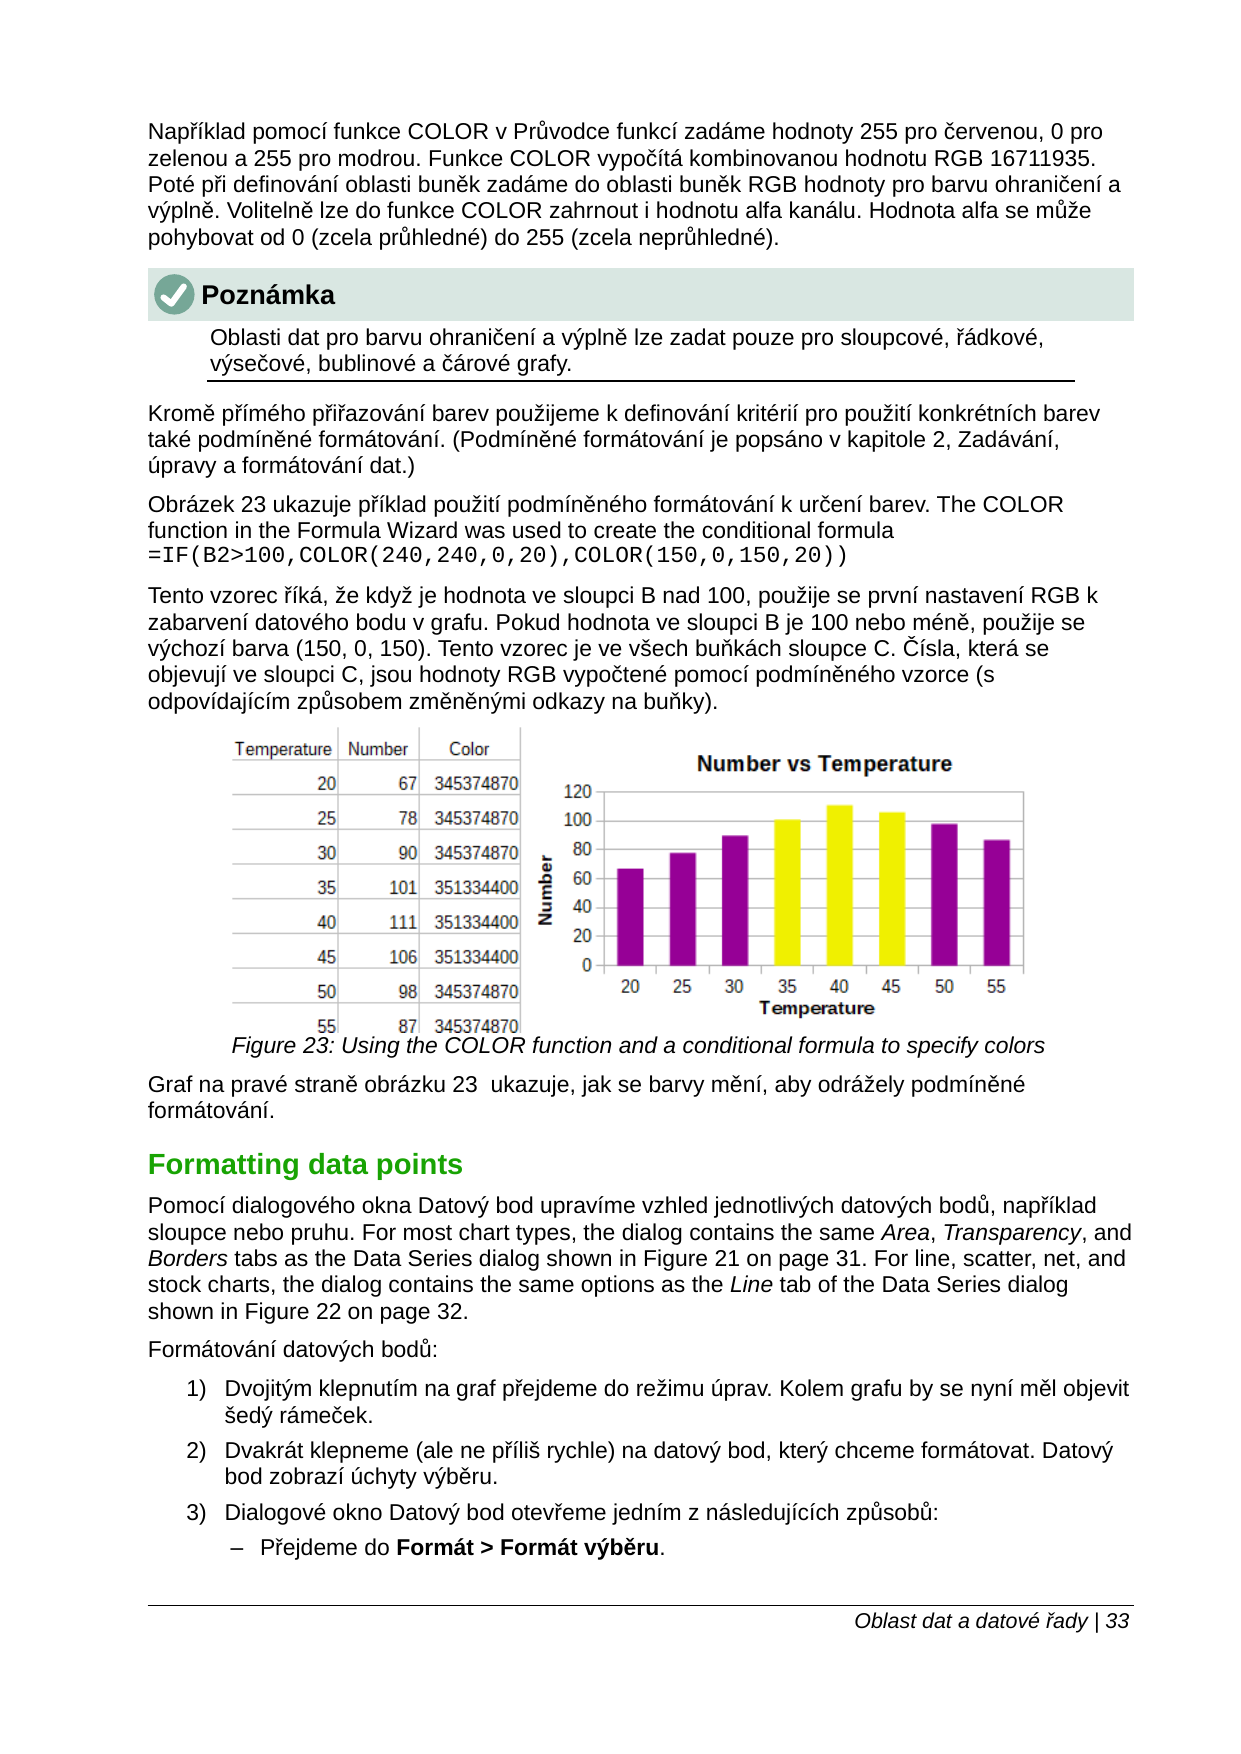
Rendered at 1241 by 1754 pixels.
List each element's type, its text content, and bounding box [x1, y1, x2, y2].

text Pomocí dialogového okna Datový bod upravíme vzhled jednotlivých datových bodů, například sloupce nebo pruhu. For most chart types, the dialog contains the same Area, Transparency, and Borders tabs as the Data Series dialog shown in Figure 21 on page 29. For line, scatter, net, and stock charts, the dialog contains the same options as the Line tab of the Data Series dialog shown in Figure 22 on page 30. [148, 1192, 1134, 1324]
text Figure 23: Using the COLOR function and a conditional formula to specify colors [231, 1033, 1050, 1058]
picture [231, 726, 1050, 1033]
subtitle Formatting data points [148, 1147, 1134, 1180]
list Dvakrát klepneme (ale ne příliš rychle) na datový bod, který chceme formátovat. Datový bod zobrazí úchyty výběru. [207, 1437, 1134, 1489]
text Obrázek 23 ukazuje příklad použití podmíněného formátování k určení barev. The COLOR function in the Formula Wizard was used to create the conditional formula =IF(B2>100,COLOR(240,240,0,20),COLOR(150,0,150,20)) [148, 491, 1134, 570]
text Tento vzorec říká, že když je hodnota ve sloupci B nad 100, použije se první nastavení RGB k zabarvení datového bodu v grafu. Pokud hodnota ve sloupci B je 100 nebo méně, použije se výchozí barva (150, 0, 150). Tento vzorec je ve všech buňkách sloupce C. Čísla, která se objevují ve sloupci C, jsou hodnoty RGB vypočtené pomocí podmíněného vzorce (s odpovídajícím způsobem změněnými odkazy na buňky). [148, 582, 1134, 714]
text Například pomocí funkce COLOR v Průvodce funkcí zadáme hodnoty 255 pro červenou, 0 pro zelenou a 255 pro modrou. Funkce COLOR vypočítá kombinovanou hodnotu RGB 16711935. Poté při definování oblasti buněk zadáme do oblasti buněk RGB hodnoty pro barvu ohraničení a výplně. Volitelně lze do funkce COLOR zahrnout i hodnotu alfa kanálu. Hodnota alfa se může pohybovat od 0 (zcela průhledné) do 255 (zcela neprůhledné). [148, 118, 1134, 250]
list Dvojitým klepnutím na graf přejdeme do režimu úprav. Kolem grafu by se nyní měl objevit šedý rámeček. [207, 1375, 1134, 1428]
text Kromě přímého přiřazování barev použijeme k definování kritérií pro použití konkrétních barev také podmíněné formátování. (Podmíněné formátování je popsáno v kapitole 2, Zadávání, úpravy a formátování dat.) [148, 399, 1134, 479]
subtitle Poznámka [148, 268, 1134, 321]
list Dialogové okno Datový bod otevřeme jedním z následujících způsobů: [207, 1498, 1134, 1525]
text Oblasti dat pro barvu ohraničení a výplně lze zadat pouze pro sloupcové, řádkové, výsečové, bublinové a čárové grafy. [207, 321, 1075, 380]
text Graf na pravé straně obrázku 23 ukazuje, jak se barvy mění, aby odrážely podmíněné formátování. [148, 1071, 1134, 1123]
text Formátování datových bodů: [148, 1336, 1134, 1363]
list Přejdeme do Formát > Formát výběru. [230, 1534, 1134, 1560]
